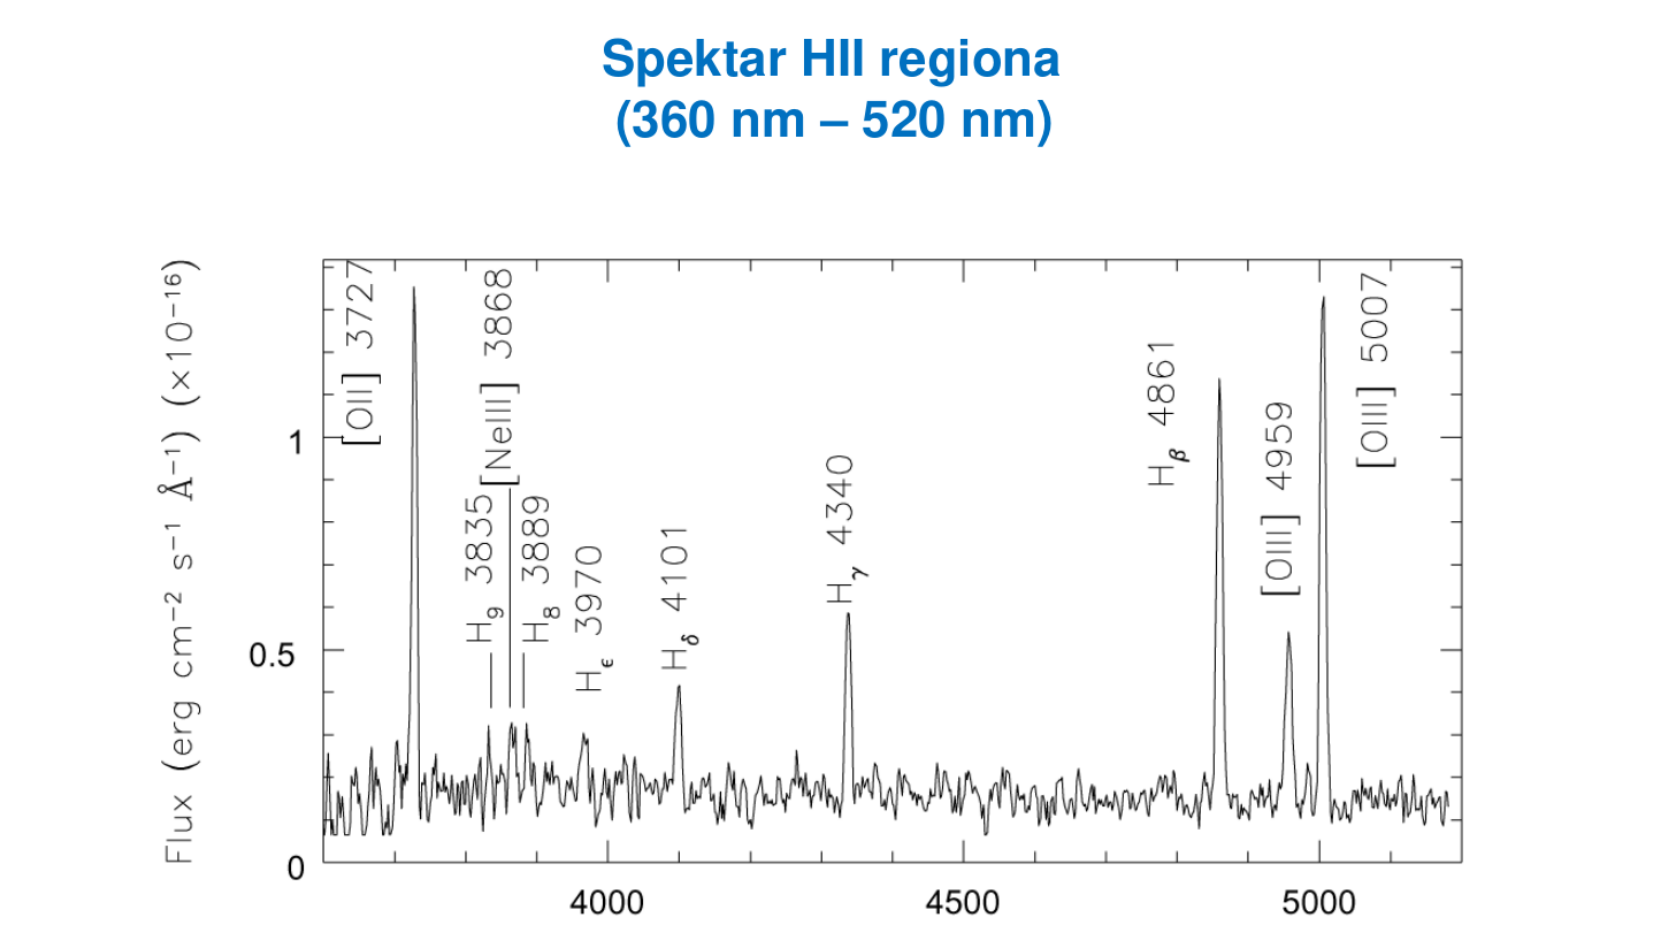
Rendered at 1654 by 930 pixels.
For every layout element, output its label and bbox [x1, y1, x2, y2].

picture [114, 1, 1538, 930]
